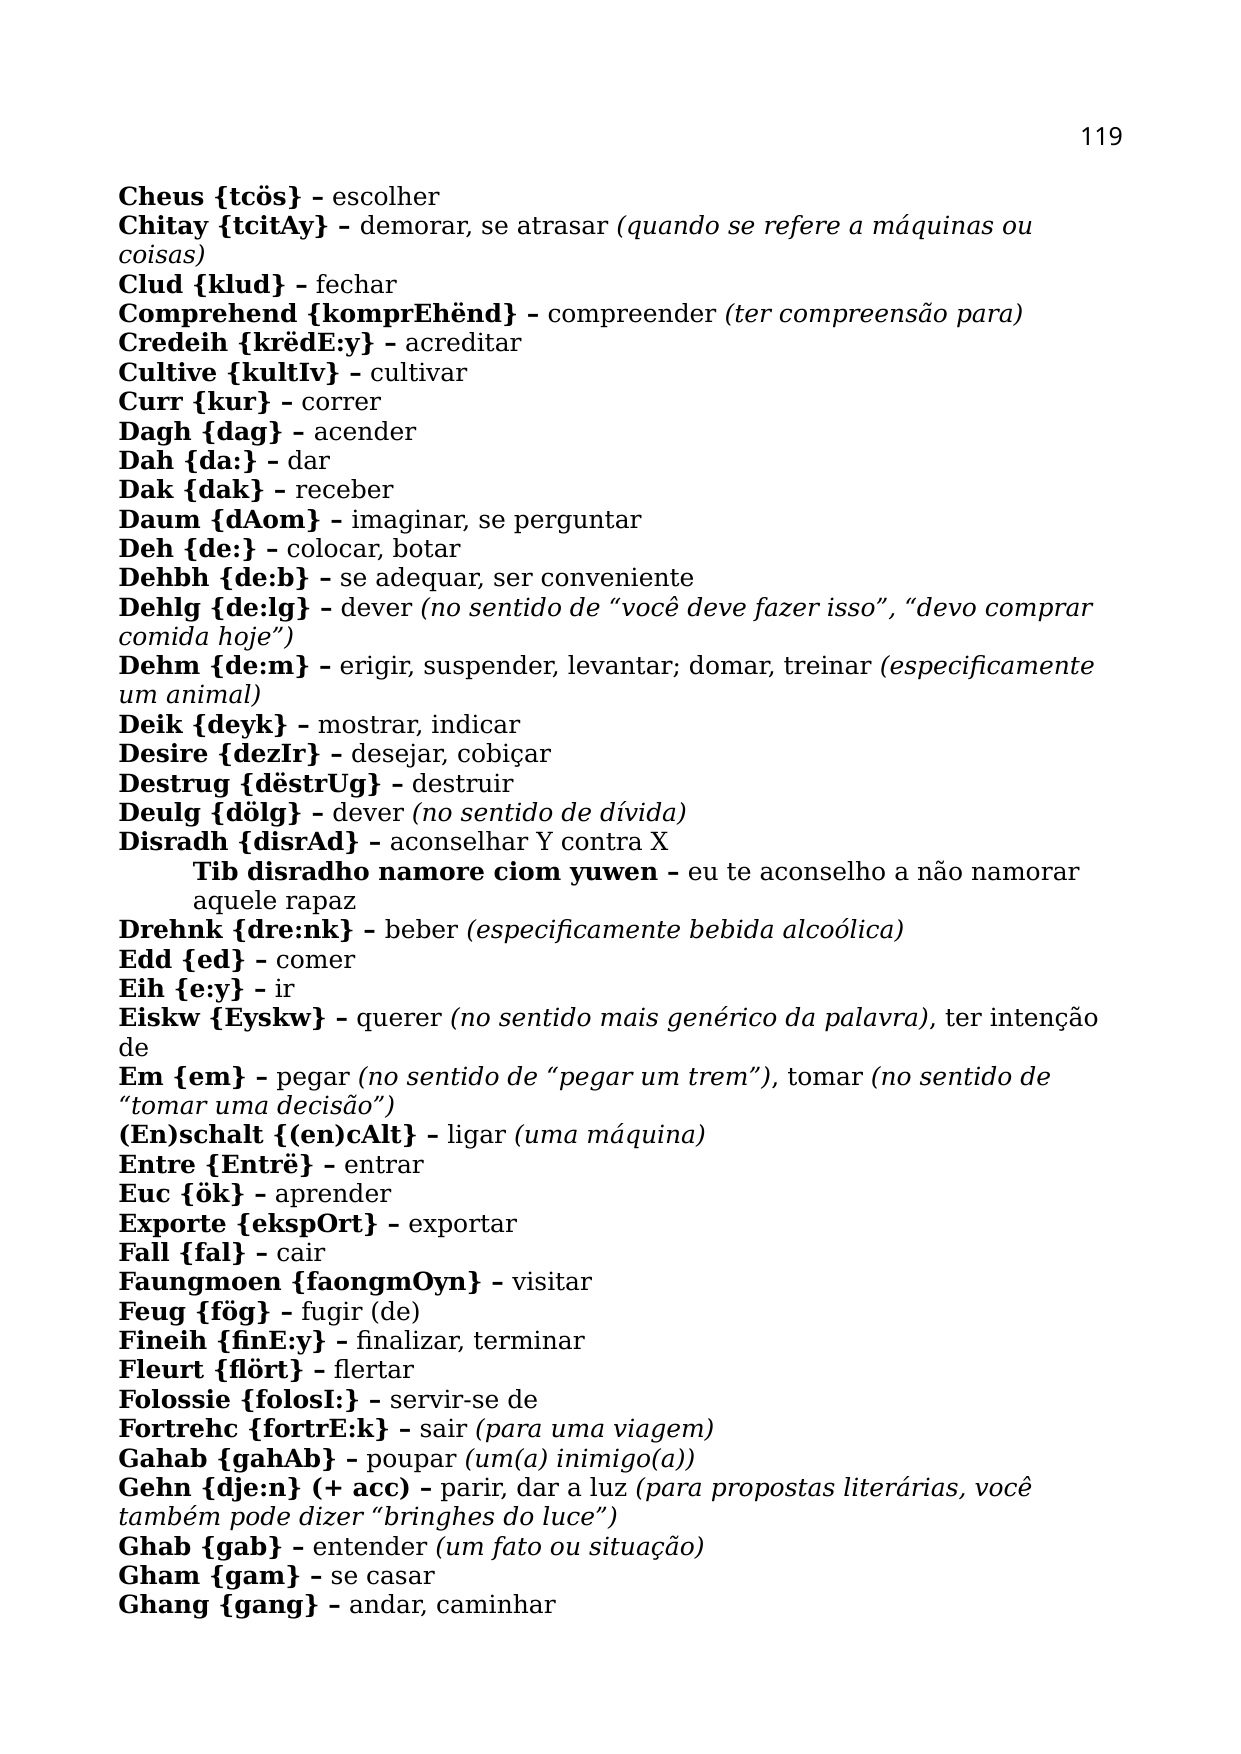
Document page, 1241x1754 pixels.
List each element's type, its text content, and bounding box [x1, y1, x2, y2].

text Deulg {dölg} – dever (no sentido de dívida) [118, 798, 1123, 827]
text Desire {dezIr} – desejar, cobiçar [118, 739, 1123, 768]
text Comprehend {komprEhënd} – compreender (ter compreensão para) [118, 299, 1123, 328]
text (En)schalt {(en)cAlt} – ligar (uma máquina) [118, 1120, 1123, 1150]
text Dehbh {de:b} – se adequar, ser conveniente [118, 563, 1123, 593]
text Drehnk {dre:nk} – beber (especificamente bebida alcoólica) [118, 915, 1123, 944]
text Disradh {disrAd} – aconselhar Y contra X [118, 827, 1123, 857]
text Eih {e:y} – ir [118, 974, 1123, 1003]
text Dagh {dag} – acender [118, 416, 1123, 446]
text Euc {ök} – aprender [118, 1179, 1123, 1208]
text Cultive {kultIv} – cultivar [118, 358, 1123, 387]
text Deik {deyk} – mostrar, indicar [118, 710, 1123, 739]
text Fineih {finE:y} – finalizar, terminar [118, 1326, 1123, 1355]
text Exporte {ekspOrt} – exportar [118, 1208, 1123, 1238]
text Feug {fög} – fugir (de) [118, 1297, 1123, 1326]
text Clud {klud} – fechar [118, 269, 1123, 299]
text Fortrehc {fortrE:k} – sair (para uma viagem) [118, 1414, 1123, 1443]
text Edd {ed} – comer [118, 944, 1123, 974]
text Credeih {krëdE:y} – acreditar [118, 328, 1123, 358]
text Em {em} – pegar (no sentido de “pegar um trem”), tomar (no sentido de “tomar uma decisão”) [118, 1062, 1123, 1120]
text Tib disradho namore ciom yuwen – eu te aconselho a não namorar aquele rapaz [193, 857, 1123, 915]
text Fleurt {flört} – flertar [118, 1355, 1123, 1385]
text Dah {da:} – dar [118, 446, 1123, 475]
text Curr {kur} – correr [118, 387, 1123, 416]
text Fall {fal} – cair [118, 1238, 1123, 1267]
text Faungmoen {faongmOyn} – visitar [118, 1267, 1123, 1297]
text Gahab {gahAb} – poupar (um(a) inimigo(a)) [118, 1443, 1123, 1473]
text Gham {gam} – se casar [118, 1561, 1123, 1590]
text Deh {de:} – colocar, botar [118, 534, 1123, 563]
text Ghab {gab} – entender (um fato ou situação) [118, 1531, 1123, 1561]
text Destrug {dëstrUg} – destruir [118, 768, 1123, 798]
text Dehlg {de:lg} – dever (no sentido de “você deve fazer isso”, “devo comprar comida hoje”) [118, 593, 1123, 651]
text Folossie {folosI:} – servir-se de [118, 1385, 1123, 1414]
text Entre {Entrë} – entrar [118, 1150, 1123, 1179]
text Gehn {dje:n} (+ acc) – parir, dar a luz (para propostas literárias, você também pode dizer “bringhes do luce”) [118, 1473, 1123, 1531]
text Eiskw {Eyskw} – querer (no sentido mais genérico da palavra), ter intenção de [118, 1003, 1123, 1062]
text Daum {dAom} – imaginar, se perguntar [118, 504, 1123, 534]
text Chitay {tcitAy} – demorar, se atrasar (quando se refere a máquinas ou coisas) [118, 211, 1123, 269]
text Ghang {gang} – andar, caminhar [118, 1590, 1123, 1619]
text Cheus {tcös} – escolher [118, 182, 1123, 211]
text Dak {dak} – receber [118, 475, 1123, 504]
text Dehm {de:m} – erigir, suspender, levantar; domar, treinar (especificamente um animal) [118, 651, 1123, 710]
